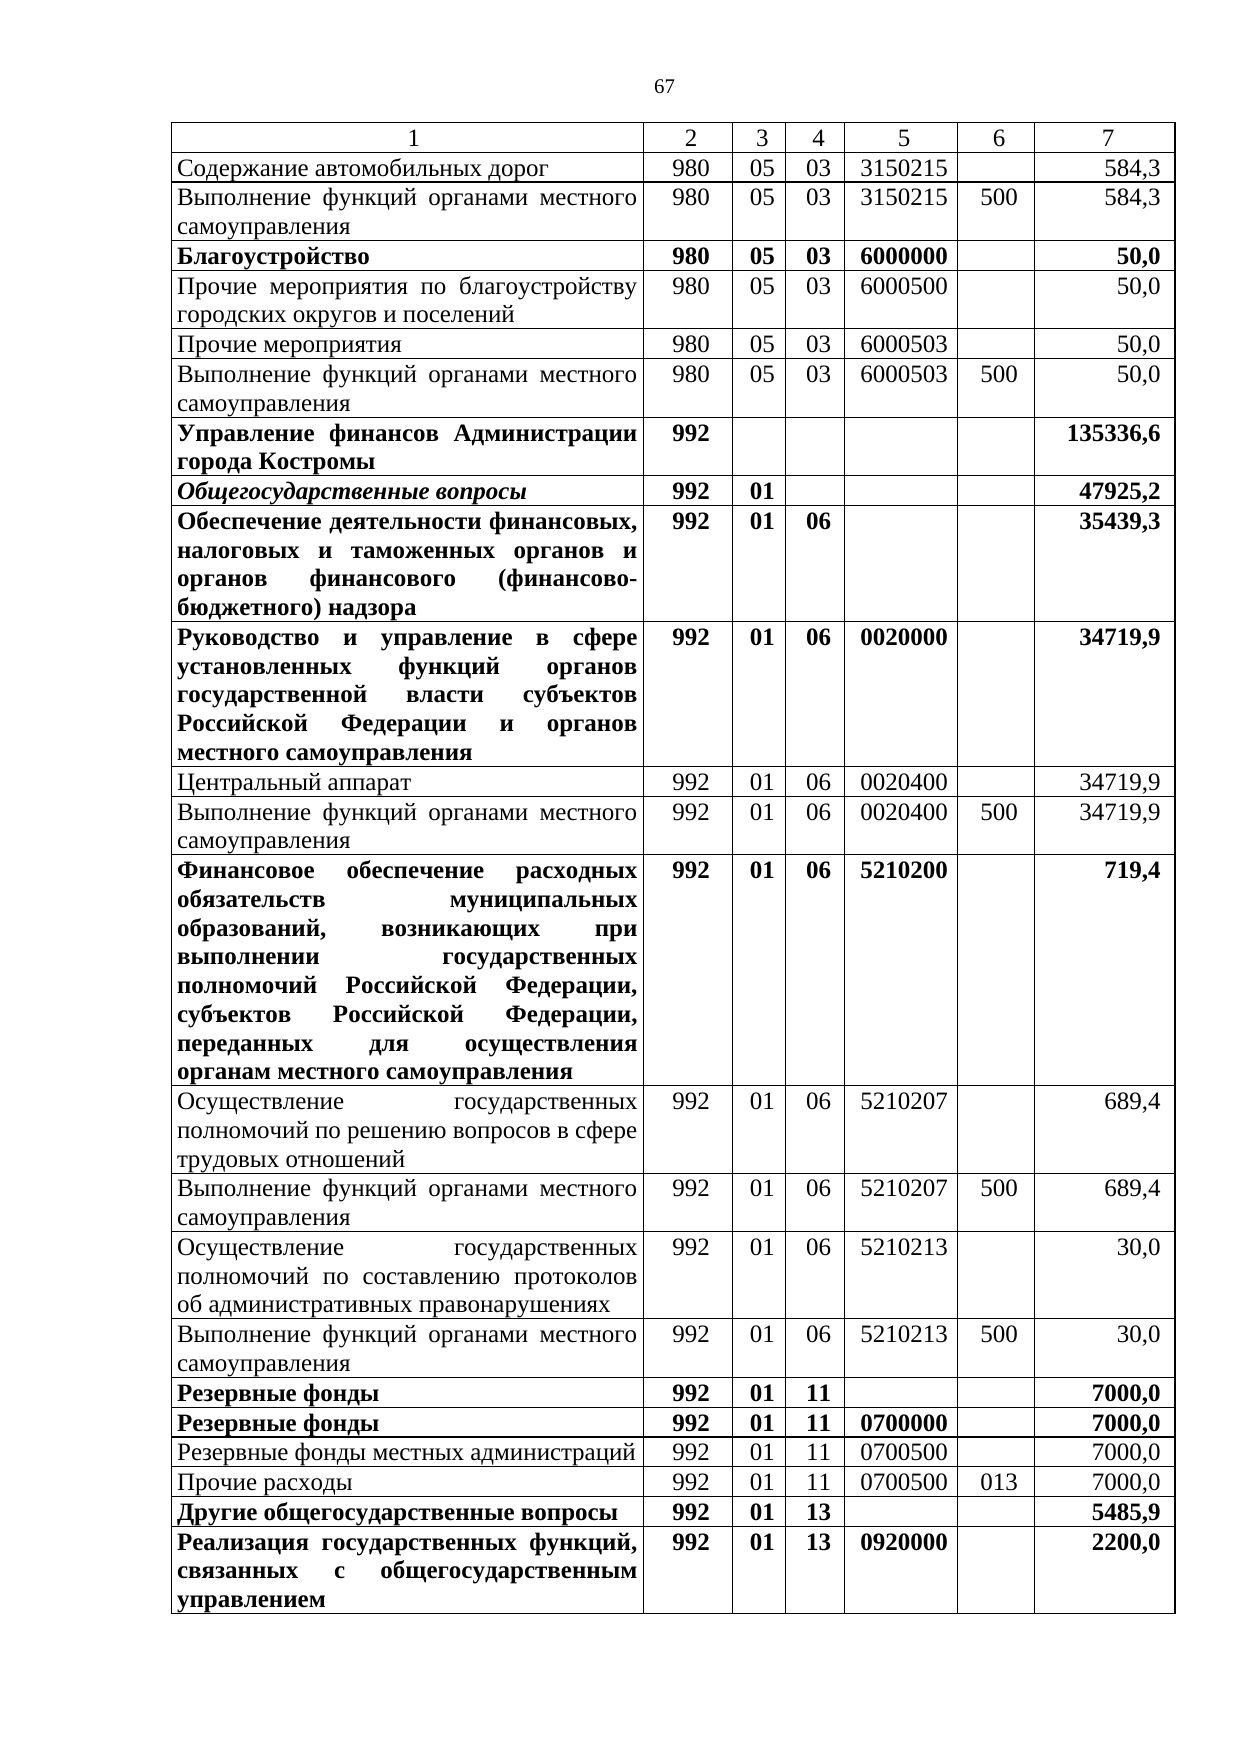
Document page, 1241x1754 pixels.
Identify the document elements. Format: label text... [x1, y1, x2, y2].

table_cell [1176, 328, 1212, 358]
table_cell 7000,0 [1035, 1438, 1174, 1466]
table_cell [1176, 1436, 1212, 1466]
table_cell 500 [958, 359, 1034, 417]
table_cell 06 [786, 1319, 844, 1377]
table_cell [786, 476, 844, 505]
table_cell 05 [733, 183, 785, 240]
table_cell [958, 1378, 1034, 1407]
table_cell 689,4 [1035, 1086, 1174, 1172]
table_cell [958, 767, 1034, 796]
table_cell [1176, 1318, 1212, 1377]
table_cell 06 [786, 622, 844, 766]
table_cell 01 [733, 1378, 785, 1407]
table_cell [845, 418, 957, 475]
table_header 2 [644, 123, 732, 152]
table_cell 0920000 [845, 1527, 957, 1613]
table_cell 01 [733, 1232, 785, 1318]
table_cell 0700000 [845, 1408, 957, 1436]
table_cell 992 [644, 1086, 732, 1172]
table_cell [958, 418, 1034, 475]
table_cell Осуществление государственных полномочий по решению вопросов в сфере трудовых отношений [172, 1086, 643, 1172]
table_cell [845, 506, 957, 621]
table_cell 992 [644, 622, 732, 766]
table_cell [958, 1527, 1034, 1613]
table_cell [958, 1232, 1034, 1318]
table_cell 584,3 [1035, 183, 1174, 240]
table_cell 992 [644, 855, 732, 1085]
table_cell Реализация государственных функций, связанных с общегосударственным управлением [172, 1527, 643, 1613]
table_cell Обеспечение деятельности финансовых, налоговых и таможенных органов и органов финансового (финансово-бюджетного) надзора [172, 506, 643, 621]
table_cell 01 [733, 797, 785, 854]
table_cell Общегосударственные вопросы [172, 476, 643, 505]
table_cell [958, 1497, 1034, 1526]
table_cell Благоустройство [172, 241, 643, 270]
table_cell [1176, 181, 1212, 240]
table_cell 980 [644, 183, 732, 240]
table_cell [1176, 766, 1212, 796]
table_cell 992 [644, 1408, 732, 1436]
table_cell 992 [644, 1174, 732, 1231]
table_cell [1176, 1407, 1212, 1436]
table_cell 6000500 [845, 271, 957, 328]
table_cell Прочие мероприятия по благоустройству городских округов и поселений [172, 271, 643, 328]
table_cell [958, 622, 1034, 766]
table_cell 34719,9 [1035, 797, 1174, 854]
table_cell 30,0 [1035, 1319, 1174, 1377]
table_cell [958, 153, 1034, 181]
table_cell 980 [644, 329, 732, 358]
table_cell 03 [786, 153, 844, 181]
table_cell Другие общегосударственные вопросы [172, 1497, 643, 1526]
table_cell 01 [733, 1527, 785, 1613]
table_cell [1176, 1526, 1212, 1613]
table_cell 992 [644, 506, 732, 621]
table_cell 03 [786, 329, 844, 358]
table_cell 11 [786, 1378, 844, 1407]
table_cell Резервные фонды местных администраций [172, 1438, 643, 1466]
table_cell 34719,9 [1035, 622, 1174, 766]
table_cell [958, 506, 1034, 621]
table_cell 6000000 [845, 241, 957, 270]
table_header 3 [733, 123, 785, 152]
table_cell 980 [644, 153, 732, 181]
table_cell [1176, 1173, 1212, 1231]
table_cell 5210213 [845, 1232, 957, 1318]
table_cell 11 [786, 1408, 844, 1436]
table_cell 5210200 [845, 855, 957, 1085]
table_cell 11 [786, 1438, 844, 1466]
table_cell 01 [733, 1497, 785, 1526]
table_cell 06 [786, 1232, 844, 1318]
table_cell [958, 1438, 1034, 1466]
table_cell 05 [733, 359, 785, 417]
table_cell 01 [733, 1174, 785, 1231]
table_cell [958, 1086, 1034, 1172]
table_cell 47925,2 [1035, 476, 1174, 505]
table_cell 01 [733, 1467, 785, 1496]
table_cell 992 [644, 418, 732, 475]
table_cell 03 [786, 183, 844, 240]
table_cell 01 [733, 855, 785, 1085]
table_cell 992 [644, 1438, 732, 1466]
table_cell 980 [644, 359, 732, 417]
table_cell Управление финансов Администрации города Костромы [172, 418, 643, 475]
table_cell 06 [786, 855, 844, 1085]
table_cell 500 [958, 797, 1034, 854]
table_cell [845, 1497, 957, 1526]
table_cell [1176, 1085, 1212, 1172]
table_cell [1176, 1377, 1212, 1407]
table_cell 3150215 [845, 153, 957, 181]
table_cell 05 [733, 153, 785, 181]
table_cell Резервные фонды [172, 1408, 643, 1436]
table_header [1176, 122, 1212, 152]
table_header 6 [958, 123, 1034, 152]
table_cell 35439,3 [1035, 506, 1174, 621]
table_cell Прочие мероприятия [172, 329, 643, 358]
table_cell 500 [958, 1319, 1034, 1377]
table_cell 13 [786, 1497, 844, 1526]
table_cell Финансовое обеспечение расходных обязательств муниципальных образований, возникающих при выполнении государственных полномочий Российской Федерации, субъектов Российской Федерации, переданных для осуществления органам местного самоуправления [172, 855, 643, 1085]
table_cell Выполнение функций органами местного самоуправления [172, 1319, 643, 1377]
table_cell [1176, 417, 1212, 475]
table_cell Выполнение функций органами местного самоуправления [172, 1174, 643, 1231]
table_header 4 [786, 123, 844, 152]
table_cell 01 [733, 1319, 785, 1377]
table_cell Выполнение функций органами местного самоуправления [172, 183, 643, 240]
table_cell 584,3 [1035, 153, 1174, 181]
table_cell [958, 1408, 1034, 1436]
table_cell 992 [644, 1467, 732, 1496]
table_cell [733, 418, 785, 475]
table_cell [786, 418, 844, 475]
table_cell 06 [786, 797, 844, 854]
table_cell [958, 271, 1034, 328]
table_cell [1176, 796, 1212, 854]
table_cell 30,0 [1035, 1232, 1174, 1318]
table_cell 05 [733, 271, 785, 328]
table_cell 013 [958, 1467, 1034, 1496]
table_cell [1176, 1466, 1212, 1496]
table_cell 0700500 [845, 1438, 957, 1466]
table_cell 50,0 [1035, 271, 1174, 328]
table_cell 05 [733, 329, 785, 358]
table_cell [845, 476, 957, 505]
table_cell 719,4 [1035, 855, 1174, 1085]
table_cell 992 [644, 1497, 732, 1526]
table_cell 7000,0 [1035, 1467, 1174, 1496]
table_header 7 [1035, 123, 1174, 152]
table_cell [958, 476, 1034, 505]
table_cell 06 [786, 1086, 844, 1172]
table_cell 992 [644, 1378, 732, 1407]
table_cell 01 [733, 1086, 785, 1172]
table_cell 03 [786, 359, 844, 417]
table_cell 5210207 [845, 1086, 957, 1172]
table_cell [958, 241, 1034, 270]
table_cell 06 [786, 767, 844, 796]
table_cell 50,0 [1035, 329, 1174, 358]
table_cell 3150215 [845, 183, 957, 240]
table_cell 01 [733, 1408, 785, 1436]
table_cell 992 [644, 797, 732, 854]
table_header 5 [845, 123, 957, 152]
table_cell Прочие расходы [172, 1467, 643, 1496]
table_cell 6000503 [845, 329, 957, 358]
table_cell 500 [958, 1174, 1034, 1231]
table_cell 01 [733, 506, 785, 621]
table_cell 01 [733, 1438, 785, 1466]
table_cell [1176, 621, 1212, 766]
table_cell Центральный аппарат [172, 767, 643, 796]
table_cell 03 [786, 271, 844, 328]
table_cell 01 [733, 476, 785, 505]
table_cell 50,0 [1035, 241, 1174, 270]
table_cell 11 [786, 1467, 844, 1496]
table_cell 01 [733, 767, 785, 796]
table_cell 992 [644, 1319, 732, 1377]
table_cell 992 [644, 767, 732, 796]
table_cell [958, 855, 1034, 1085]
table_cell 992 [644, 476, 732, 505]
table_cell 689,4 [1035, 1174, 1174, 1231]
table_cell [1176, 240, 1212, 270]
table_cell Выполнение функций органами местного самоуправления [172, 797, 643, 854]
table_cell 13 [786, 1527, 844, 1613]
table_cell 06 [786, 1174, 844, 1231]
table_cell [845, 1378, 957, 1407]
table_cell 7000,0 [1035, 1378, 1174, 1407]
table_cell 0700500 [845, 1467, 957, 1496]
table_cell [1176, 152, 1212, 181]
table_cell 980 [644, 241, 732, 270]
table_cell Осуществление государственных полномочий по составлению протоколов об административных правонарушениях [172, 1232, 643, 1318]
table_cell [958, 329, 1034, 358]
table_cell 03 [786, 241, 844, 270]
table_cell 0020400 [845, 767, 957, 796]
table_cell 2200,0 [1035, 1527, 1174, 1613]
table_cell 980 [644, 271, 732, 328]
table_cell 0020400 [845, 797, 957, 854]
table_cell 6000503 [845, 359, 957, 417]
table_header 1 [172, 123, 643, 152]
table_cell 06 [786, 506, 844, 621]
table_cell 500 [958, 183, 1034, 240]
table_cell 01 [733, 622, 785, 766]
table_cell 7000,0 [1035, 1408, 1174, 1436]
table_cell 5210213 [845, 1319, 957, 1377]
table_cell [1176, 475, 1212, 505]
table_cell Содержание автомобильных дорог [172, 153, 643, 181]
table_cell 34719,9 [1035, 767, 1174, 796]
table_cell 992 [644, 1527, 732, 1613]
table_cell Выполнение функций органами местного самоуправления [172, 359, 643, 417]
table_cell 05 [733, 241, 785, 270]
table_cell [1176, 505, 1212, 621]
table_cell 992 [644, 1232, 732, 1318]
table_cell 0020000 [845, 622, 957, 766]
table_cell [1176, 1231, 1212, 1318]
table_cell [1176, 854, 1212, 1085]
table_cell [1176, 358, 1212, 417]
table_cell 135336,6 [1035, 418, 1174, 475]
table_cell [1176, 270, 1212, 328]
table_cell Руководство и управление в сфере установленных функций органов государственной власти субъектов Российской Федерации и органов местного самоуправления [172, 622, 643, 766]
table_cell 5210207 [845, 1174, 957, 1231]
table_cell [1176, 1496, 1212, 1526]
table_cell 5485,9 [1035, 1497, 1174, 1526]
table_cell 50,0 [1035, 359, 1174, 417]
table_cell Резервные фонды [172, 1378, 643, 1407]
